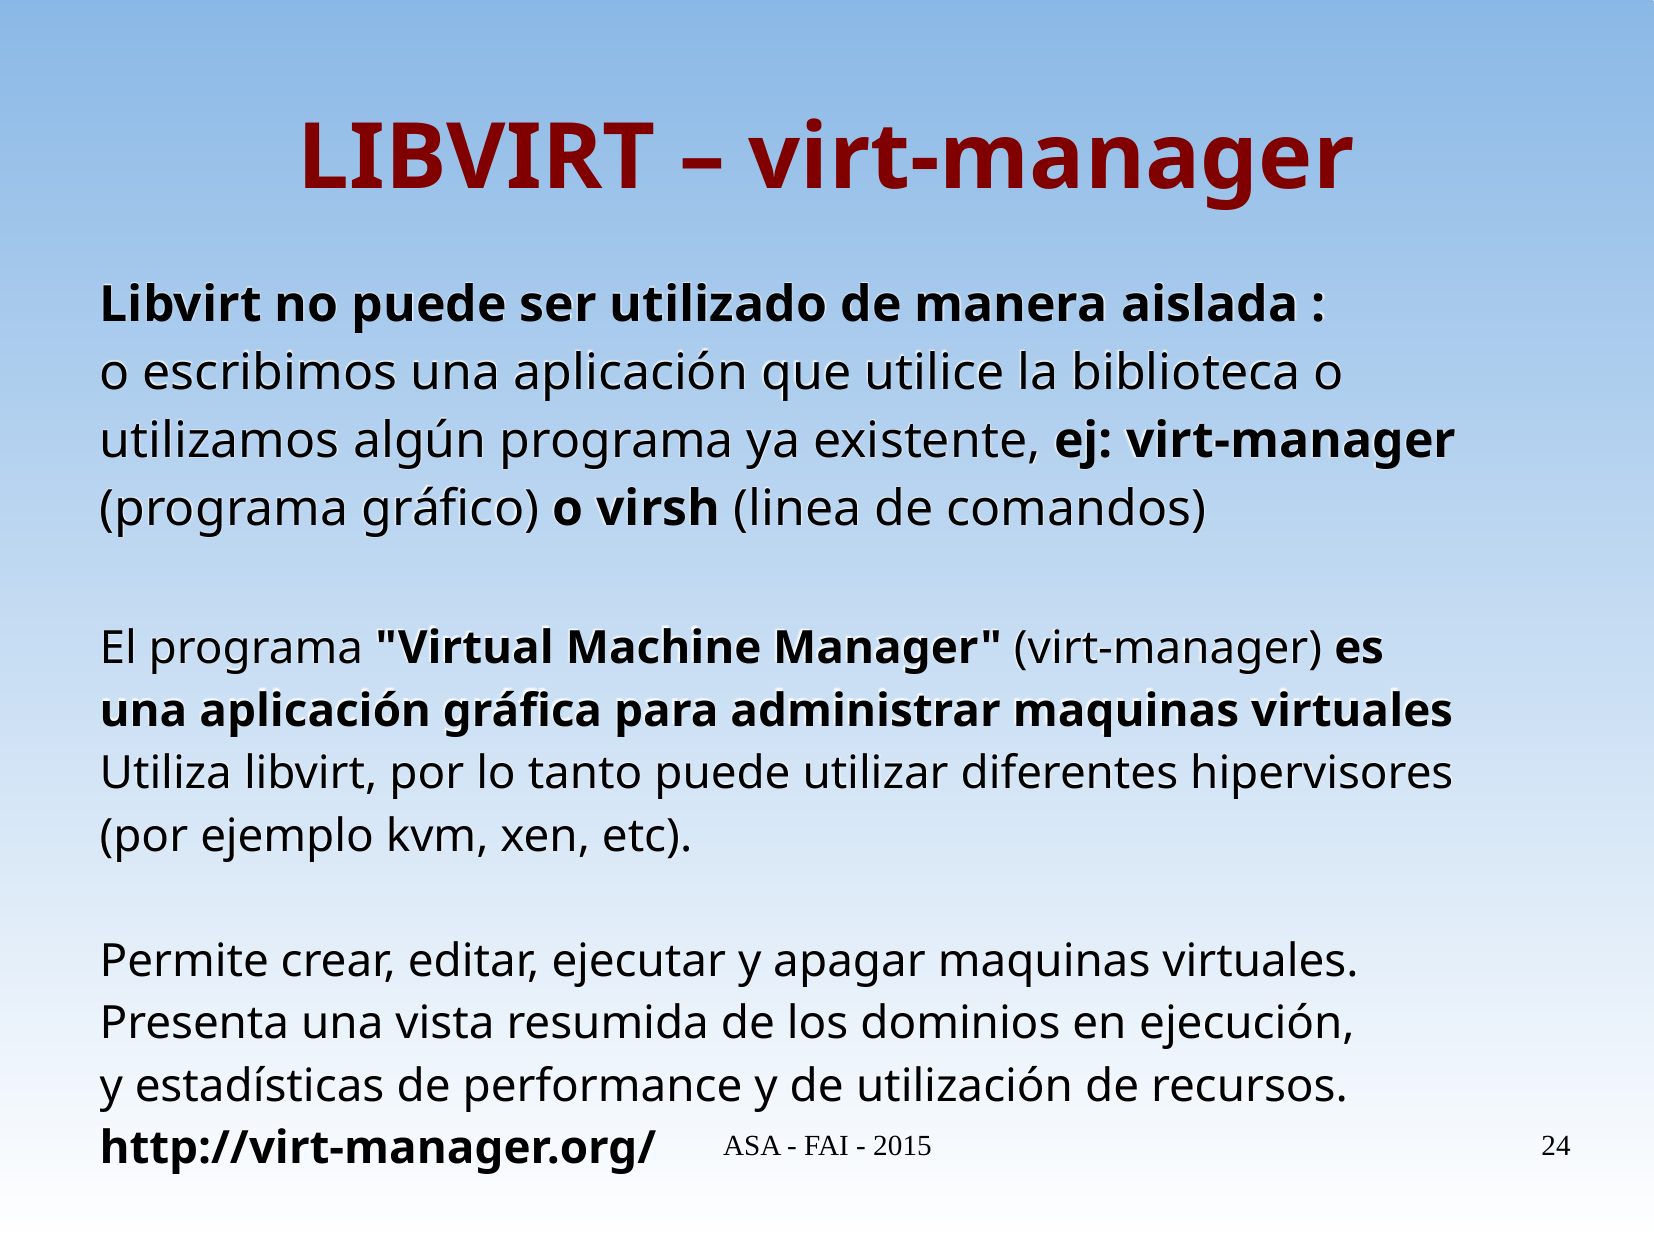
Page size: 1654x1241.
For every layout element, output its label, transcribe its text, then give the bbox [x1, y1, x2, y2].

title LIBVIRT – virt-manager [82, 49, 1571, 257]
text_box Libvirt no puede ser utilizado de manera aislada : o escribimos una aplicación que utilice la biblioteca o utilizamos algún programa ya existente, ej: virt-manager (programa gráfico) o virsh (linea de comandos) El programa "Virtual Machine Manager" (virt-manager) es una aplicación gráfica para administrar maquinas virtuales Utiliza libvirt, por lo tanto puede utilizar diferentes hipervisores (por ejemplo kvm, xen, etc). Permite crear, editar, ejecutar y apagar maquinas virtuales. Presenta una vista resumida de los dominios en ejecución, y estadísticas de performance y de utilización de recursos. http://virt-manager.org/ [84, 260, 1404, 1241]
